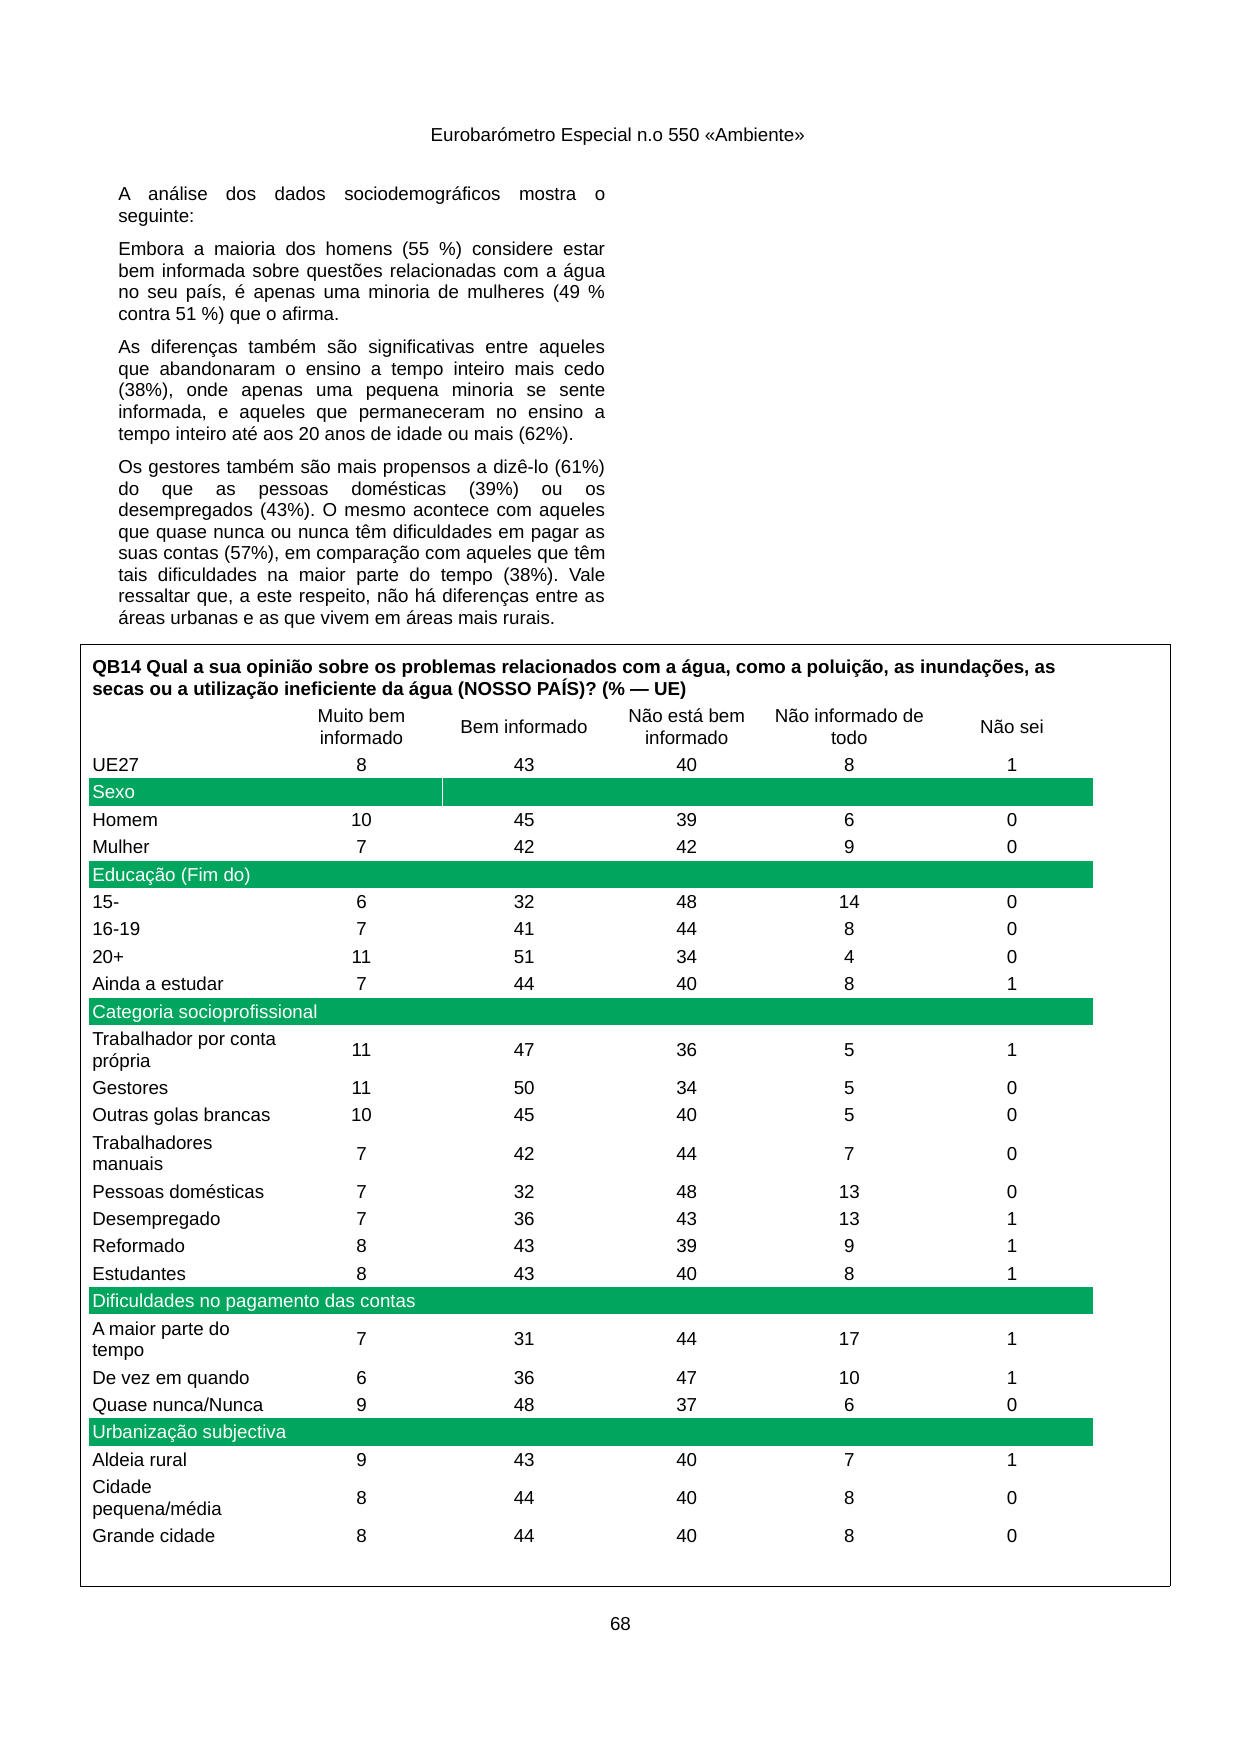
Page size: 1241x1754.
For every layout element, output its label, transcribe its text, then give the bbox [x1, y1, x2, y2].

table_cell 8 [280, 751, 442, 778]
table_cell 7 [280, 915, 442, 943]
table_cell 9 [280, 1446, 442, 1473]
table_cell 31 [443, 1315, 605, 1363]
table_cell [768, 998, 930, 1025]
table_cell 45 [443, 806, 605, 833]
table_cell Pessoas domésticas [89, 1178, 280, 1205]
table_cell Não sei [930, 702, 1093, 751]
table_cell 10 [280, 1101, 442, 1129]
table_cell Grande cidade [89, 1522, 280, 1549]
table_cell 34 [605, 1074, 768, 1101]
table_cell 48 [605, 1178, 768, 1205]
table_cell 0 [930, 888, 1093, 915]
table_cell 7 [280, 1178, 442, 1205]
table_cell 48 [605, 888, 768, 915]
table_cell Estudantes [89, 1260, 280, 1287]
table_cell 43 [443, 1233, 605, 1260]
table_cell 1 [930, 1233, 1093, 1260]
table_cell 9 [768, 833, 930, 861]
table_cell 8 [768, 915, 930, 943]
table_cell 43 [443, 1260, 605, 1287]
table_cell Quase nunca/Nunca [89, 1391, 280, 1418]
table_cell 7 [280, 1129, 442, 1178]
table_cell 10 [768, 1364, 930, 1391]
table_cell 40 [605, 1101, 768, 1129]
table_cell 8 [768, 970, 930, 997]
table_cell 7 [280, 970, 442, 997]
table_cell 11 [280, 1025, 442, 1074]
table_cell 20+ [89, 943, 280, 970]
table_cell 48 [443, 1391, 605, 1418]
table_cell Não está bem informado [605, 702, 768, 751]
table_cell 36 [443, 1364, 605, 1391]
table_cell Trabalhador por conta própria [89, 1025, 280, 1074]
table_cell 0 [930, 1129, 1093, 1178]
table_cell 8 [768, 1473, 930, 1522]
table_cell 11 [280, 943, 442, 970]
table_cell 7 [768, 1446, 930, 1473]
table_cell 39 [605, 806, 768, 833]
table_cell 1 [930, 1205, 1093, 1232]
table_cell [768, 861, 930, 888]
table_cell 7 [280, 833, 442, 861]
table_cell 16-19 [89, 915, 280, 943]
table_cell Urbanização subjectiva [89, 1418, 768, 1446]
table_cell 40 [605, 1522, 768, 1549]
table_cell 1 [930, 1260, 1093, 1287]
table_cell [930, 1418, 1093, 1446]
table_cell 0 [930, 806, 1093, 833]
table_cell 43 [443, 751, 605, 778]
table_cell Sexo [89, 778, 280, 806]
table_cell 8 [768, 1522, 930, 1549]
table_cell Muito bem informado [280, 702, 442, 751]
table_cell 44 [605, 1129, 768, 1178]
table_cell 8 [280, 1260, 442, 1287]
table_cell Gestores [89, 1074, 280, 1101]
table_cell [930, 998, 1093, 1025]
table_cell 50 [443, 1074, 605, 1101]
table_cell Homem [89, 806, 280, 833]
table_cell 51 [443, 943, 605, 970]
table_cell 0 [930, 943, 1093, 970]
table_cell 1 [930, 1446, 1093, 1473]
table_cell 13 [768, 1205, 930, 1232]
table_cell 44 [443, 970, 605, 997]
text As diferenças também são significativas entre aqueles que abandonaram o ensino a tempo inteiro mais cedo (38%), onde apenas uma pequena minoria se sente informada, e aqueles que permaneceram no ensino a tempo inteiro até aos 20 anos de idade ou mais (62%). [118, 336, 605, 444]
table_cell 41 [443, 915, 605, 943]
table_cell UE27 [89, 751, 280, 778]
text Embora a maioria dos homens (55 %) considere estar bem informada sobre questões relacionadas com a água no seu país, é apenas uma minoria de mulheres (49 % contra 51 %) que o afirma. [118, 238, 605, 324]
table_cell Desempregado [89, 1205, 280, 1232]
table_cell Trabalhadores manuais [89, 1129, 280, 1178]
table_cell 14 [768, 888, 930, 915]
table_cell 9 [768, 1233, 930, 1260]
table_cell 1 [930, 751, 1093, 778]
table_cell 5 [768, 1101, 930, 1129]
table_cell 40 [605, 1473, 768, 1522]
table_cell [930, 1287, 1093, 1314]
table_cell 6 [280, 1364, 442, 1391]
table_cell 17 [768, 1315, 930, 1363]
table_cell 42 [605, 833, 768, 861]
table_cell Cidade pequena/média [89, 1473, 280, 1522]
table_cell 40 [605, 970, 768, 997]
table_cell Outras golas brancas [89, 1101, 280, 1129]
text A análise dos dados sociodemográficos mostra o seguinte: [118, 183, 605, 226]
table_cell 36 [605, 1025, 768, 1074]
table_cell A maior parte do tempo [89, 1315, 280, 1363]
table_cell 7 [768, 1129, 930, 1178]
table_cell 40 [605, 751, 768, 778]
table_cell Bem informado [443, 702, 605, 751]
table_cell 36 [443, 1205, 605, 1232]
table_cell 5 [768, 1025, 930, 1074]
table_cell 0 [930, 1101, 1093, 1129]
table_cell 44 [605, 915, 768, 943]
table_cell 1 [930, 1364, 1093, 1391]
table_cell 11 [280, 1074, 442, 1101]
table_cell 8 [768, 751, 930, 778]
table_cell 8 [280, 1233, 442, 1260]
table_cell 47 [605, 1364, 768, 1391]
table_cell 8 [280, 1522, 442, 1549]
table_cell 6 [768, 806, 930, 833]
table_cell 34 [605, 943, 768, 970]
table_cell 10 [280, 806, 442, 833]
table_cell De vez em quando [89, 1364, 280, 1391]
table_cell 43 [443, 1446, 605, 1473]
table_cell 32 [443, 1178, 605, 1205]
table_cell 1 [930, 970, 1093, 997]
table_cell 8 [768, 1260, 930, 1287]
table_cell 0 [930, 1473, 1093, 1522]
table_cell 0 [930, 1391, 1093, 1418]
table_cell [768, 778, 930, 806]
table_cell 6 [280, 888, 442, 915]
table_cell 42 [443, 1129, 605, 1178]
table_cell [768, 1287, 930, 1314]
table_cell 1 [930, 1315, 1093, 1363]
table_cell 7 [280, 1205, 442, 1232]
table_cell 0 [930, 1074, 1093, 1101]
table_cell [89, 702, 280, 751]
table_cell 37 [605, 1391, 768, 1418]
table_cell 0 [930, 915, 1093, 943]
table_cell Não informado de todo [768, 702, 930, 751]
table_cell Mulher [89, 833, 280, 861]
table_cell Ainda a estudar [89, 970, 280, 997]
table_cell [443, 778, 605, 806]
table_cell 44 [443, 1522, 605, 1549]
table_cell 15- [89, 888, 280, 915]
table_cell 32 [443, 888, 605, 915]
table_cell 44 [605, 1315, 768, 1363]
table_cell Aldeia rural [89, 1446, 280, 1473]
table_cell 40 [605, 1446, 768, 1473]
table_cell 40 [605, 1260, 768, 1287]
table_cell 8 [280, 1473, 442, 1522]
table_cell 4 [768, 943, 930, 970]
table_cell 0 [930, 1522, 1093, 1549]
table_cell Categoria socioprofissional [89, 998, 605, 1025]
table_cell 39 [605, 1233, 768, 1260]
table_header QB14 Qual a sua opinião sobre os problemas relacionados com a água, como a poluição, as inundações, as secas ou a utilização ineficiente da água (NOSSO PAÍS)? (% — UE) [89, 653, 1093, 702]
table_cell 0 [930, 833, 1093, 861]
text Os gestores também são mais propensos a dizê-lo (61%) do que as pessoas domésticas (39%) ou os desempregados (43%). O mesmo acontece com aqueles que quase nunca ou nunca têm dificuldades em pagar as suas contas (57%), em comparação com aqueles que têm tais dificuldades na maior parte do tempo (38%). Vale ressaltar que, a este respeito, não há diferenças entre as áreas urbanas e as que vivem em áreas mais rurais. [118, 456, 605, 628]
table_cell 6 [768, 1391, 930, 1418]
table_cell 1 [930, 1025, 1093, 1074]
table_cell 0 [930, 1178, 1093, 1205]
table_cell 13 [768, 1178, 930, 1205]
table_cell 7 [280, 1315, 442, 1363]
table_cell [280, 778, 442, 806]
table_cell 44 [443, 1473, 605, 1522]
table_cell Reformado [89, 1233, 280, 1260]
table_cell [605, 998, 768, 1025]
table_cell 43 [605, 1205, 768, 1232]
table_cell [768, 1418, 930, 1446]
table_cell 42 [443, 833, 605, 861]
table_cell 45 [443, 1101, 605, 1129]
table_cell [605, 778, 768, 806]
table_cell [930, 861, 1093, 888]
table_cell [930, 778, 1093, 806]
table_cell 9 [280, 1391, 442, 1418]
table_cell Educação (Fim do) [89, 861, 768, 888]
table_cell 5 [768, 1074, 930, 1101]
table_cell Dificuldades no pagamento das contas [89, 1287, 768, 1314]
table_cell 47 [443, 1025, 605, 1074]
